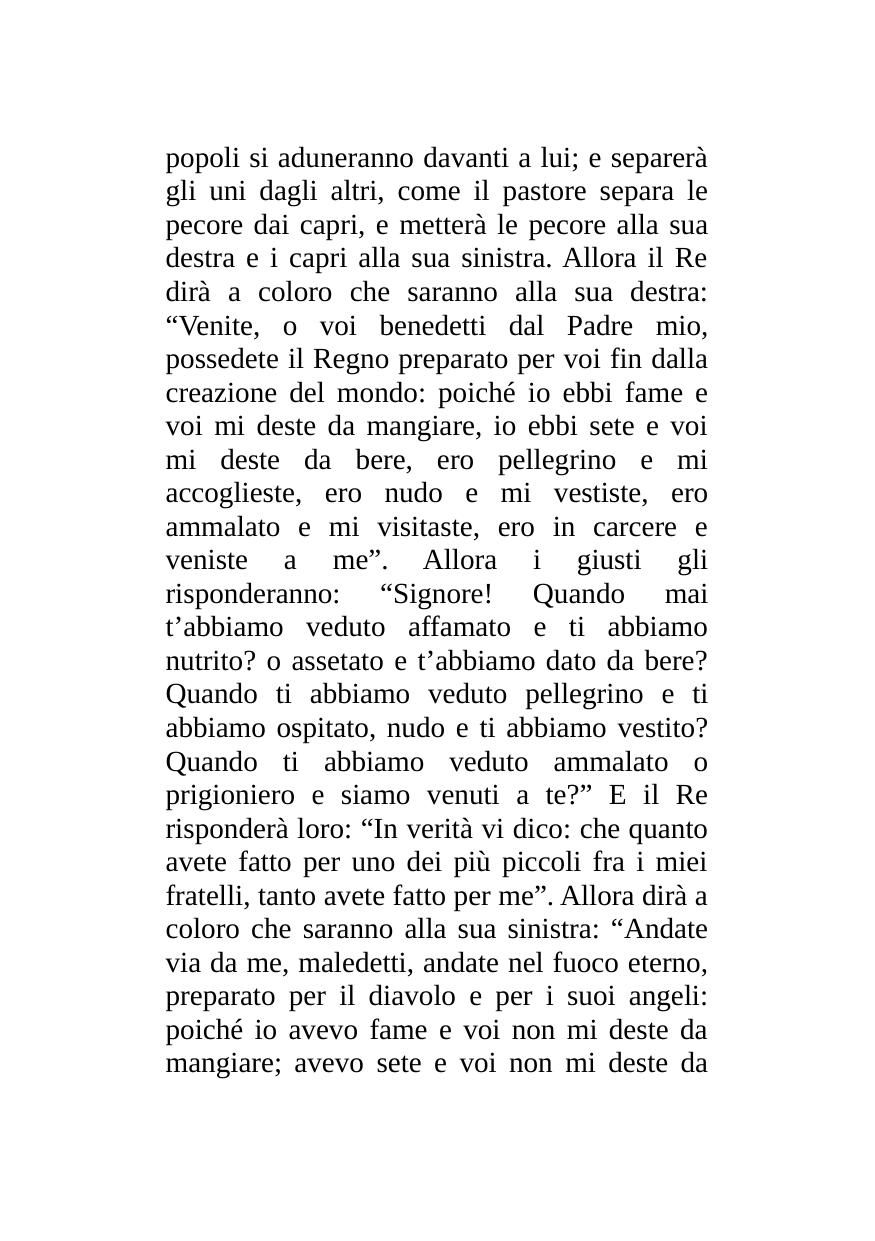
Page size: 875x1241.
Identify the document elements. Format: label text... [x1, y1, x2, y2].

text popoli si aduneranno davanti a lui; e separerà gli uni dagli altri, come il pastore separa le pecore dai capri, e metterà le pecore alla sua destra e i capri alla sua sinistra. Allora il Re dirà a coloro che saranno alla sua destra: “Venite, o voi benedetti dal Padre mio, possedete il Regno preparato per voi fin dalla creazione del mondo: poiché io ebbi fame e voi mi deste da mangiare, io ebbi sete e voi mi deste da bere, ero pellegrino e mi accoglieste, ero nudo e mi vestiste, ero ammalato e mi visitaste, ero in carcere e veniste a me”. Allora i giusti gli risponderanno: “Signore! Quando mai t’abbiamo veduto affamato e ti abbiamo nutrito? o assetato e t’abbiamo dato da bere? Quando ti abbiamo veduto pellegrino e ti abbiamo ospitato, nudo e ti abbiamo vestito? Quando ti abbiamo veduto ammalato o prigioniero e siamo venuti a te?” E il Re risponderà loro: “In verità vi dico: che quanto avete fatto per uno dei più piccoli fra i miei fratelli, tanto avete fatto per me”. Allora dirà a coloro che saranno alla sua sinistra: “Andate via da me, maledetti, andate nel fuoco eterno, preparato per il diavolo e per i suoi angeli: poiché io avevo fame e voi non mi deste da mangiare; avevo sete e voi non mi deste da [165, 140, 709, 1079]
